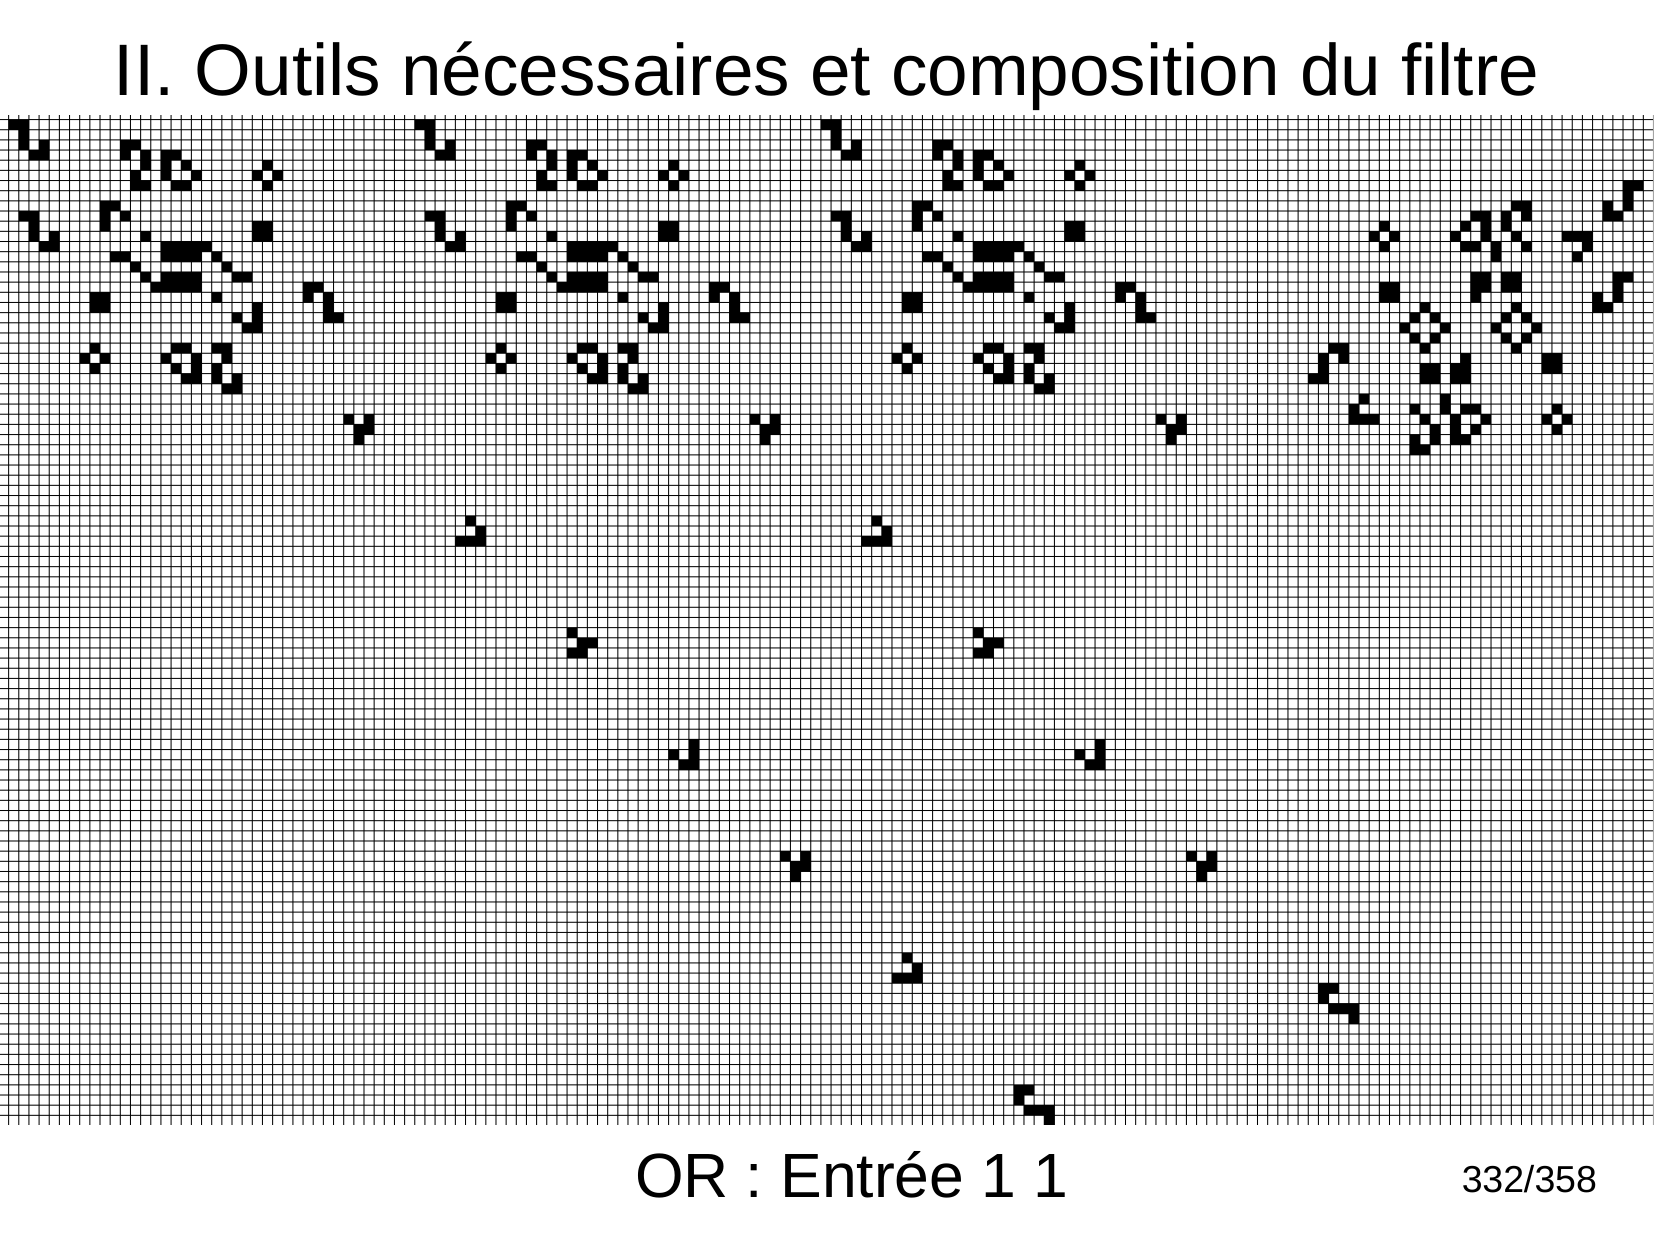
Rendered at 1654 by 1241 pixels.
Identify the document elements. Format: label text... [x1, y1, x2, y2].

text_box OR : Entrée 1 1 [620, 1133, 1084, 1219]
title II. Outils nécessaires et composition du filtre [82, 0, 1572, 174]
picture [0, 115, 1654, 1125]
text_box <number>/358 [1447, 1151, 1654, 1209]
